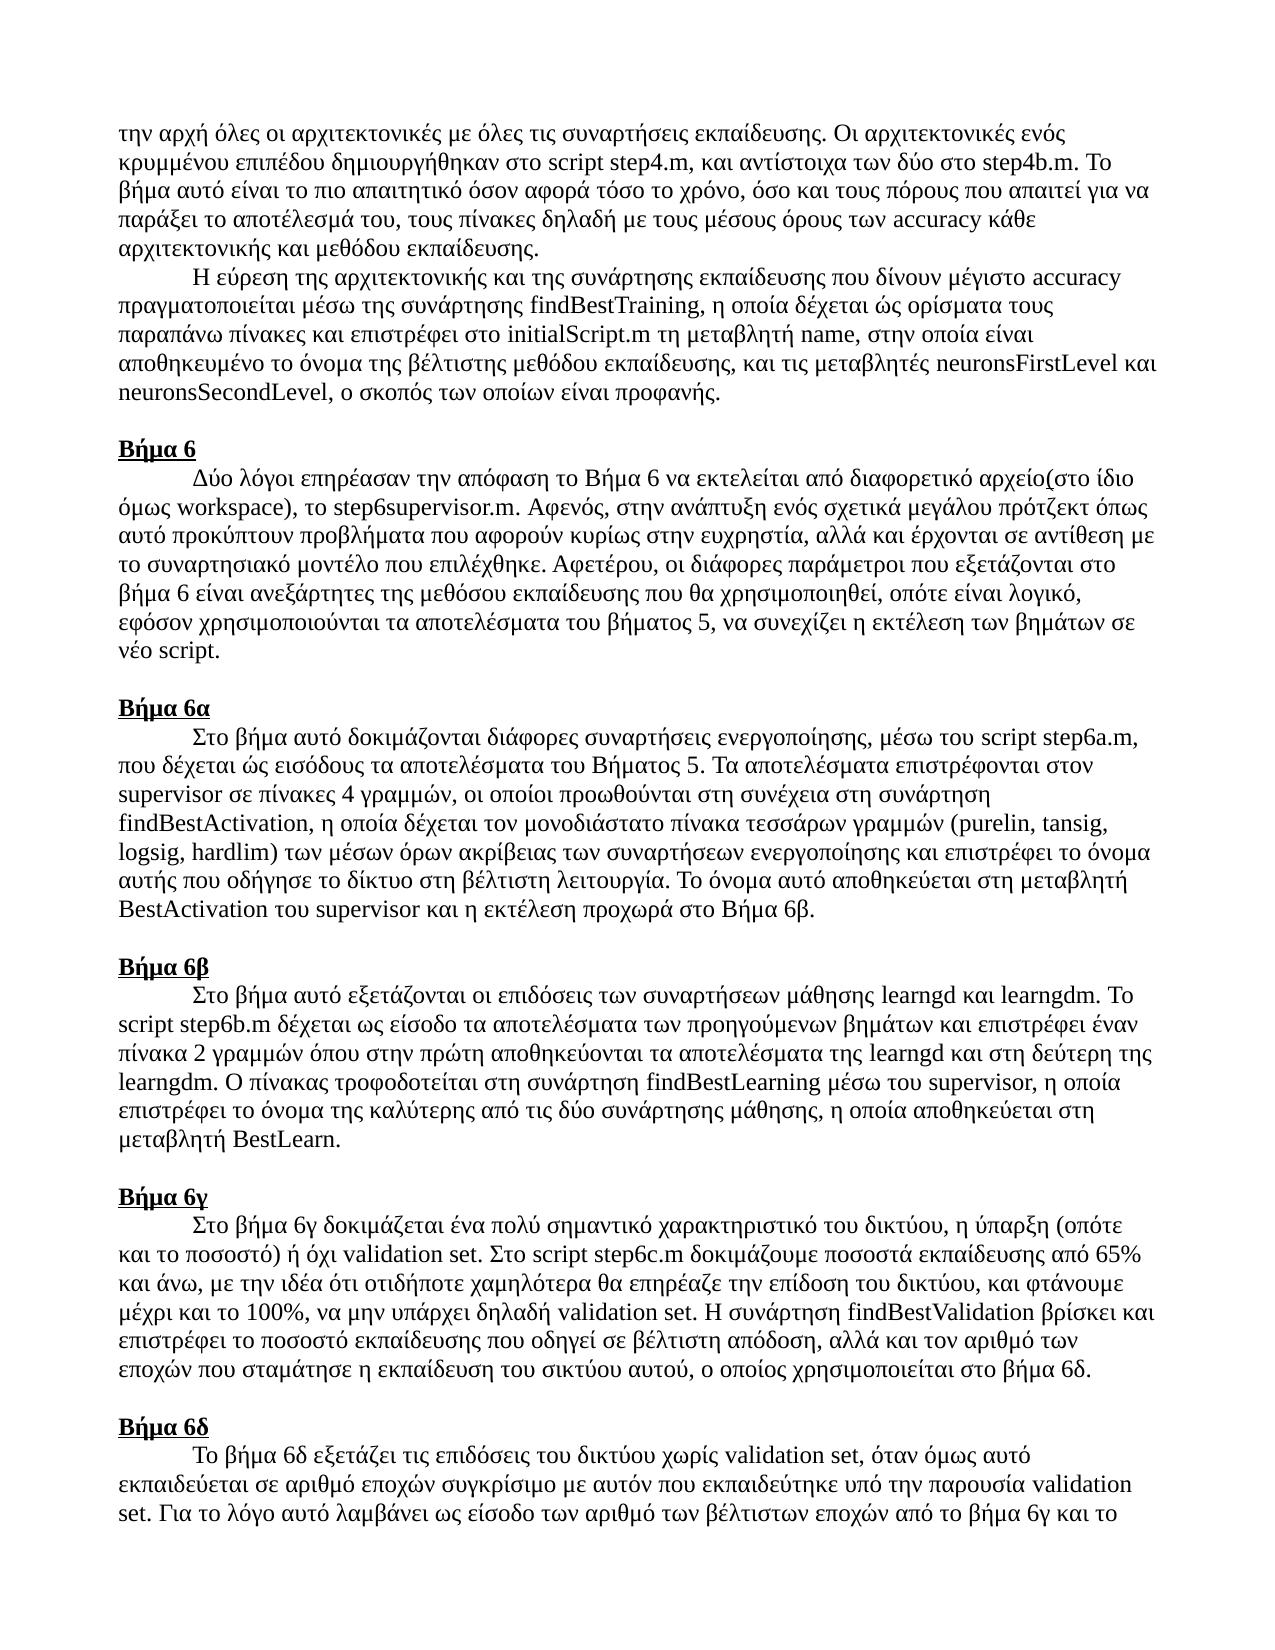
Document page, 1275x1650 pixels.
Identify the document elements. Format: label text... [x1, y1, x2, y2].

text Βήμα 6 [118, 434, 1157, 463]
text Το βήμα 6δ εξετάζει τις επιδόσεις του δικτύου χωρίς validation set, όταν όμως αυτό εκπαιδεύεται σε αριθμό εποχών συγκρίσιμο με αυτόν που εκπαιδεύτηκε υπό την παρουσία validation set. Για το λόγο αυτό λαμβάνει ως είσοδο των αριθμό των βέλτιστων εποχών από το βήμα 6γ και το [118, 1441, 1157, 1527]
text Βήμα 6δ [118, 1412, 1157, 1441]
text Δύο λόγοι επηρέασαν την απόφαση το Βήμα 6 να εκτελείται από διαφορετικό αρχείο(στο ίδιο όμως workspace), το step6supervisor.m. Αφενός, στην ανάπτυξη ενός σχετικά μεγάλου πρότζεκτ όπως αυτό προκύπτουν προβλήματα που αφορούν κυρίως στην ευχρηστία, αλλά και έρχονται σε αντίθεση με το συναρτησιακό μοντέλο που επιλέχθηκε. Αφετέρου, οι διάφορες παράμετροι που εξετάζονται στο βήμα 6 είναι ανεξάρτητες της μεθόσου εκπαίδευσης που θα χρησιμοποιηθεί, οπότε είναι λογικό, εφόσον χρησιμοποιούνται τα αποτελέσματα του βήματος 5, να συνεχίζει η εκτέλεση των βημάτων σε νέο script. [118, 463, 1157, 664]
text Στο βήμα 6γ δοκιμάζεται ένα πολύ σημαντικό χαρακτηριστικό του δικτύου, η ύπαρξη (οπότε και το ποσοστό) ή όχι validation set. Στο script step6c.m δοκιμάζουμε ποσοστά εκπαίδευσης από 65% και άνω, με την ιδέα ότι οτιδήποτε χαμηλότερα θα επηρέαζε την επίδοση του δικτύου, και φτάνουμε μέχρι και το 100%, να μην υπάρχει δηλαδή validation set. Η συνάρτηση findBestValidation βρίσκει και επιστρέφει το ποσοστό εκπαίδευσης που οδηγεί σε βέλτιστη απόδοση, αλλά και τον αριθμό των εποχών που σταμάτησε η εκπαίδευση του σικτύου αυτού, ο οποίος χρησιμοποιείται στο βήμα 6δ. [118, 1211, 1157, 1383]
text Βήμα 6β [118, 952, 1157, 981]
text την αρχή όλες οι αρχιτεκτονικές με όλες τις συναρτήσεις εκπαίδευσης. Οι αρχιτεκτονικές ενός κρυμμένου επιπέδου δημιουργήθηκαν στο script step4.m, και αντίστοιχα των δύο στο step4b.m. Το βήμα αυτό είναι το πιο απαιτητικό όσον αφορά τόσο το χρόνο, όσο και τους πόρους που απαιτεί για να παράξει το αποτέλεσμά του, τους πίνακες δηλαδή με τους μέσους όρους των accuracy κάθε αρχιτεκτονικής και μεθόδου εκπαίδευσης. [118, 118, 1157, 262]
text Βήμα 6α [118, 693, 1157, 722]
text Βήμα 6γ [118, 1182, 1157, 1211]
text Στο βήμα αυτό δοκιμάζονται διάφορες συναρτήσεις ενεργοποίησης, μέσω του script step6a.m, που δέχεται ώς εισόδους τα αποτελέσματα του Βήματος 5. Τα αποτελέσματα επιστρέφονται στον supervisor σε πίνακες 4 γραμμών, οι οποίοι προωθούνται στη συνέχεια στη συνάρτηση findBestActivation, η οποία δέχεται τον μονοδιάστατο πίνακα τεσσάρων γραμμών (purelin, tansig, logsig, hardlim) των μέσων όρων ακρίβειας των συναρτήσεων ενεργοποίησης και επιστρέφει το όνομα αυτής που οδήγησε το δίκτυο στη βέλτιστη λειτουργία. Το όνομα αυτό αποθηκεύεται στη μεταβλητή BestActivation του supervisor και η εκτέλεση προχωρά στο Βήμα 6β. [118, 722, 1157, 923]
text Η εύρεση της αρχιτεκτονικής και της συνάρτησης εκπαίδευσης που δίνουν μέγιστο accuracy πραγματοποιείται μέσω της συνάρτησης findBestTraining, η οποία δέχεται ώς ορίσματα τους παραπάνω πίνακες και επιστρέφει στο initialScript.m τη μεταβλητή name, στην οποία είναι αποθηκευμένο το όνομα της βέλτιστης μεθόδου εκπαίδευσης, και τις μεταβλητές neuronsFirstLevel και neuronsSecondLevel, ο σκοπός των οποίων είναι προφανής. [118, 262, 1157, 406]
text Στο βήμα αυτό εξετάζονται οι επιδόσεις των συναρτήσεων μάθησης learngd και learngdm. Το script step6b.m δέχεται ως είσοδο τα αποτελέσματα των προηγούμενων βημάτων και επιστρέφει έναν πίνακα 2 γραμμών όπου στην πρώτη αποθηκεύονται τα αποτελέσματα της learngd και στη δεύτερη της learngdm. Ο πίνακας τροφοδοτείται στη συνάρτηση findBestLearning μέσω του supervisor, η οποία επιστρέφει το όνομα της καλύτερης από τις δύο συνάρτησης μάθησης, η οποία αποθηκεύεται στη μεταβλητή BestLearn. [118, 981, 1157, 1153]
